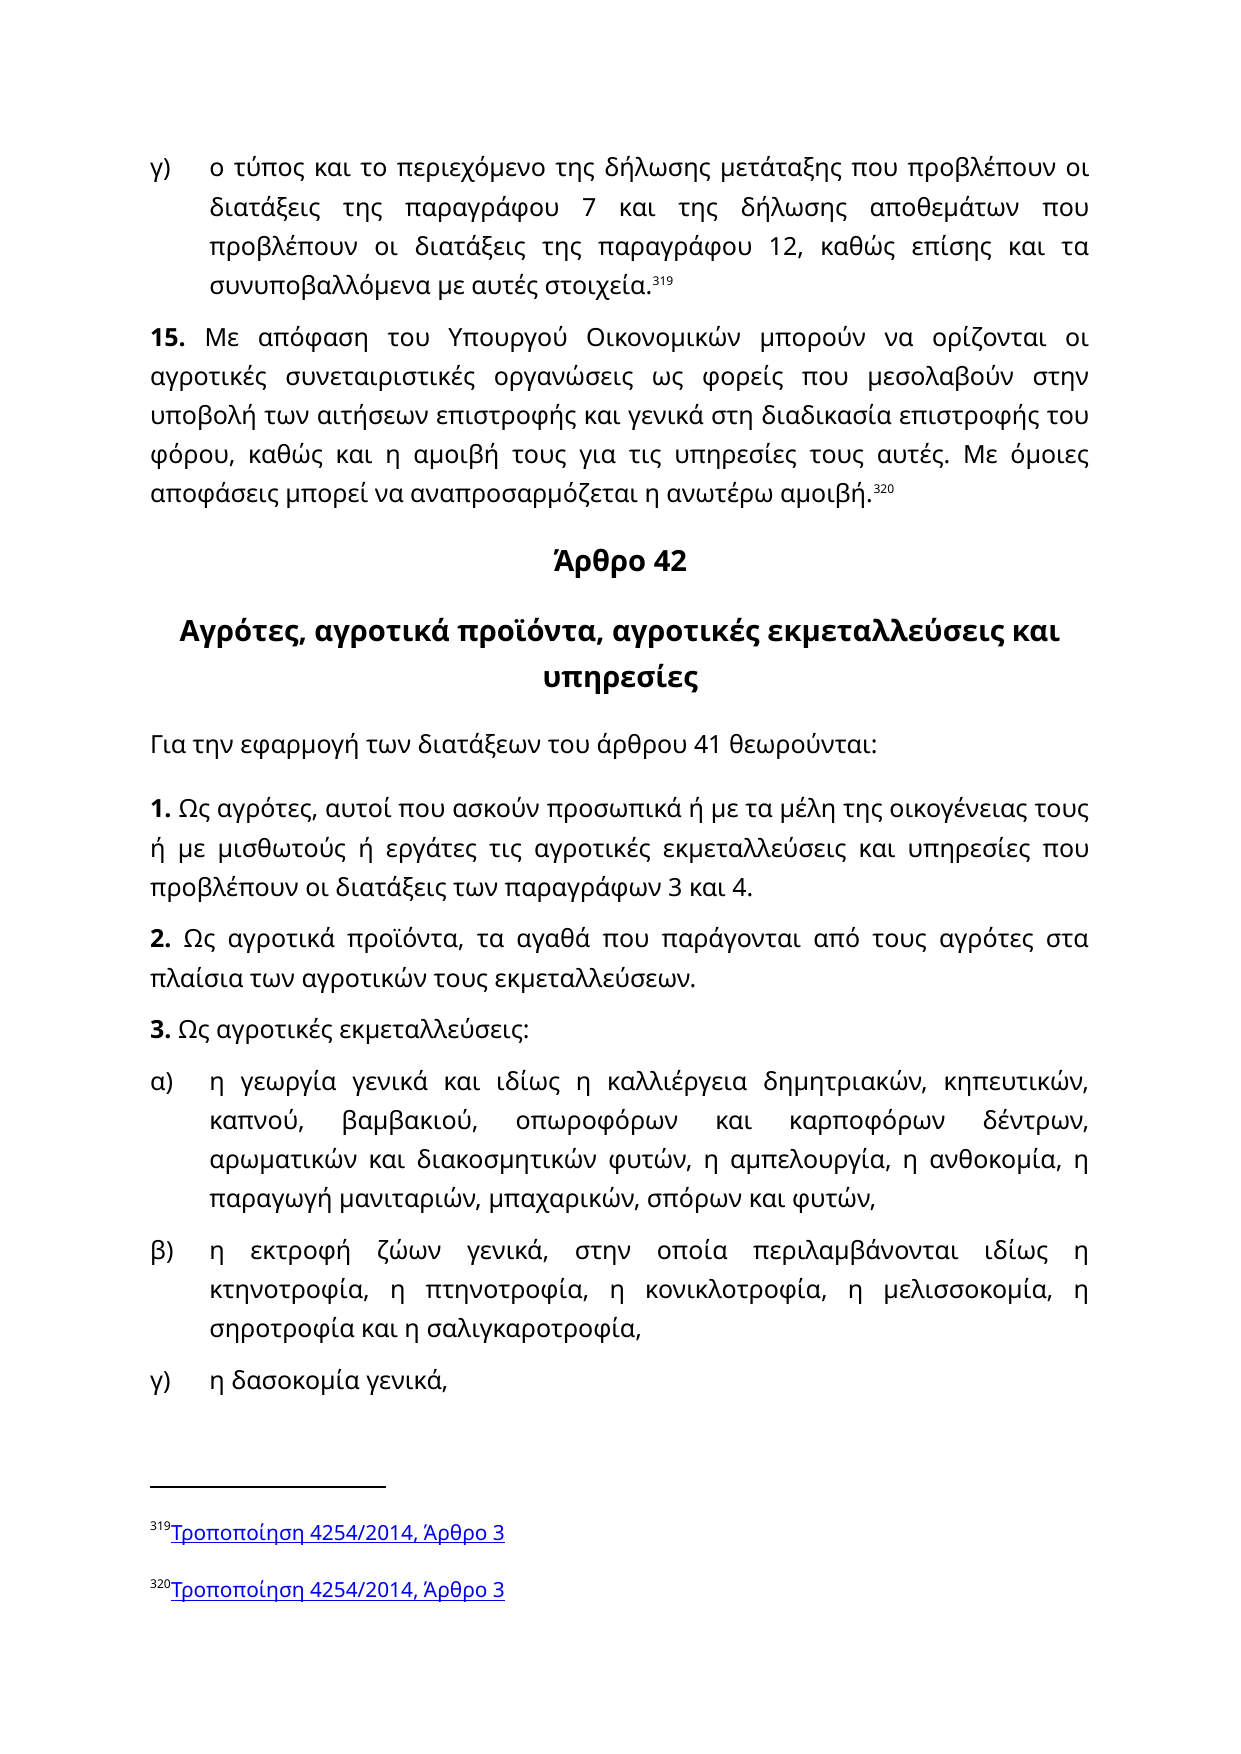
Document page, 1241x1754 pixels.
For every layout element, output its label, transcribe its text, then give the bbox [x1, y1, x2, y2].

text Τροποποίηση 4254/2014, Άρθρο 3 [150, 1518, 1090, 1546]
subtitle Άρθρο 42 [150, 540, 1090, 580]
list γ) ο τύπος και το περιεχόμενο της δήλωσης μετάταξης που προβλέπουν οι διατάξεις της παραγράφου 7 και της δήλωσης αποθεμάτων που προβλέπουν οι διατάξεις της παραγράφου 12, καθώς επίσης και τα συνυποβαλλόμενα με αυτές στοιχεία. [150, 150, 1090, 302]
list β) η εκτροφή ζώων γενικά, στην οποία περιλαμβάνονται ιδίως η κτηνοτροφία, η πτηνοτροφία, η κονικλοτροφία, η μελισσοκομία, η σηροτροφία και η σαλιγκαροτροφία, [150, 1233, 1090, 1345]
text Για την εφαρμογή των διατάξεων του άρθρου 41 θεωρούνται: [150, 727, 1090, 761]
subtitle Αγρότες, αγροτικά προϊόντα, αγροτικές εκμεταλλεύσεις και υπηρεσίες [150, 611, 1090, 696]
text 15. Με απόφαση του Υπουργού Οικονομικών μπορούν να ορίζονται οι αγροτικές συνεταιριστικές οργανώσεις ως φορείς που μεσολαβούν στην υποβολή των αιτήσεων επιστροφής και γενικά στη διαδικασία επιστροφής του φόρου, καθώς και η αμοιβή τους για τις υπηρεσίες τους αυτές. Με όμοιες αποφάσεις μπορεί να αναπροσαρμόζεται η ανωτέρω αμοιβή. [150, 319, 1090, 510]
list α) η γεωργία γενικά και ιδίως η καλλιέργεια δημητριακών, κηπευτικών, καπνού, βαμβακιού, οπωροφόρων και καρποφόρων δέντρων, αρωματικών και διακοσμητικών φυτών, η αμπελουργία, η ανθοκομία, η παραγωγή μανιταριών, μπαχαρικών, σπόρων και φυτών, [150, 1063, 1090, 1215]
text 3. Ως αγροτικές εκμεταλλεύσεις: [150, 1012, 1090, 1046]
text 1. Ως αγρότες, αυτοί που ασκούν προσωπικά ή με τα μέλη της οικογένειας τους ή με μισθωτούς ή εργάτες τις αγροτικές εκμεταλλεύσεις και υπηρεσίες που προβλέπουν οι διατάξεις των παραγράφων 3 και 4. [150, 791, 1090, 903]
list γ) η δασοκομία γενικά, [150, 1363, 1090, 1397]
text Τροποποίηση 4254/2014, Άρθρο 3 [150, 1576, 1090, 1604]
text 2. Ως αγροτικά προϊόντα, τα αγαθά που παράγονται από τους αγρότες στα πλαίσια των αγροτικών τους εκμεταλλεύσεων. [150, 921, 1090, 994]
